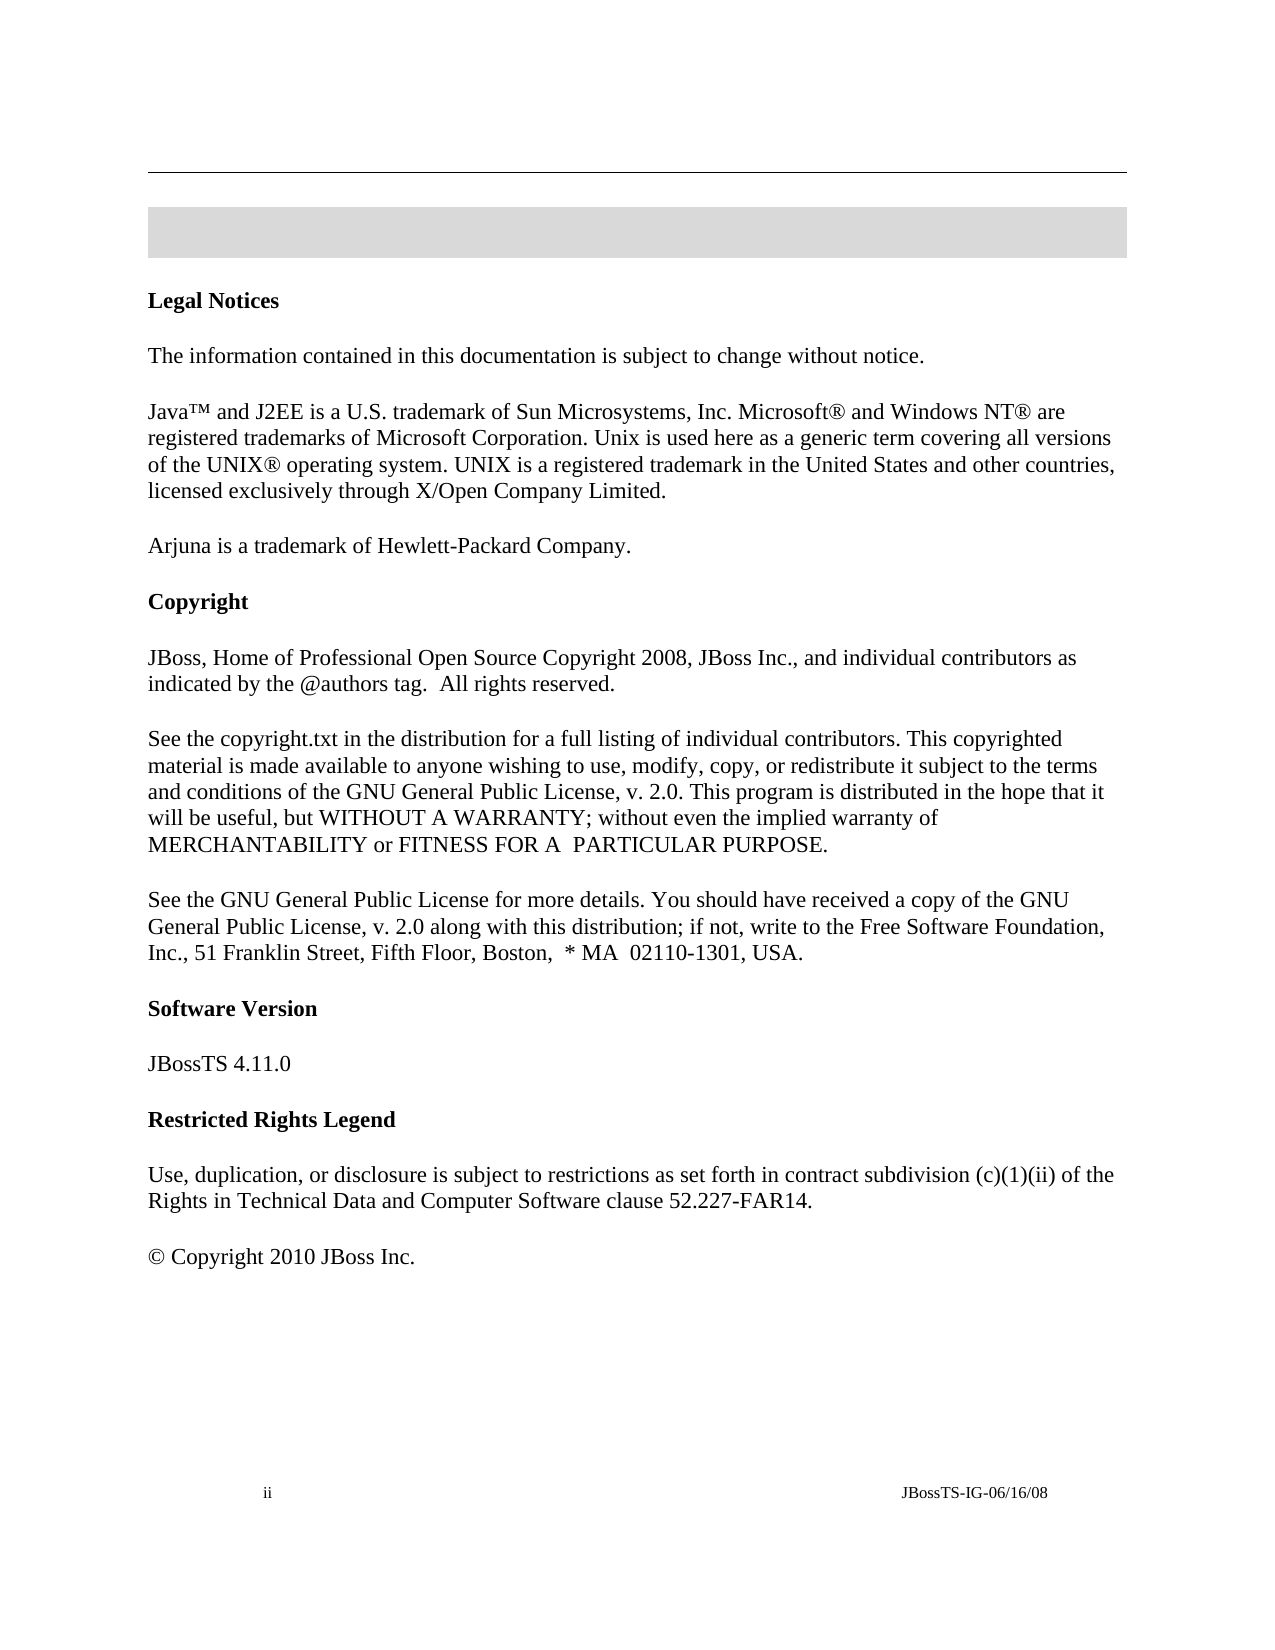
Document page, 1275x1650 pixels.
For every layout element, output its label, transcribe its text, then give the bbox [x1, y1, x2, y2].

text Legal Notices [148, 287, 1127, 313]
text © Copyright 2010 JBoss Inc. [148, 1243, 1127, 1269]
text See the GNU General Public License for more details. You should have received a copy of the GNU General Public License, v. 2.0 along with this distribution; if not, write to the Free Software Foundation, Inc., 51 Franklin Street, Fifth Floor, Boston, * MA 02110-1301, USA. [148, 886, 1127, 965]
text The information contained in this documentation is subject to change without notice. [148, 342, 1127, 369]
text Use, duplication, or disclosure is subject to restrictions as set forth in contract subdivision (c)(1)(ii) of the Rights in Technical Data and Computer Software clause 52.227-FAR14. [148, 1161, 1127, 1214]
text Copyright [148, 588, 1127, 614]
text JBossTS 4.11.0 [148, 1050, 1127, 1076]
text Java™ and J2EE is a U.S. trademark of Sun Microsystems, Inc. Microsoft® and Windows NT® are registered trademarks of Microsoft Corporation. Unix is used here as a generic term covering all versions of the UNIX® operating system. UNIX is a registered trademark in the United States and other countries, licensed exclusively through X/Open Company Limited. [148, 398, 1127, 503]
text See the copyright.txt in the distribution for a full listing of individual contributors. This copyrighted material is made available to anyone wishing to use, modify, copy, or redistribute it subject to the terms and conditions of the GNU General Public License, v. 2.0. This program is distributed in the hope that it will be useful, but WITHOUT A WARRANTY; without even the implied warranty of MERCHANTABILITY or FITNESS FOR A PARTICULAR PURPOSE. [148, 725, 1127, 857]
text Software Version [148, 994, 1127, 1021]
text Restricted Rights Legend [148, 1106, 1127, 1132]
text Arjuna is a trademark of Hewlett-Packard Company. [148, 532, 1127, 559]
text JBoss, Home of Professional Open Source Copyright 2008, JBoss Inc., and individual contributors as indicated by the @authors tag. All rights reserved. [148, 643, 1127, 696]
